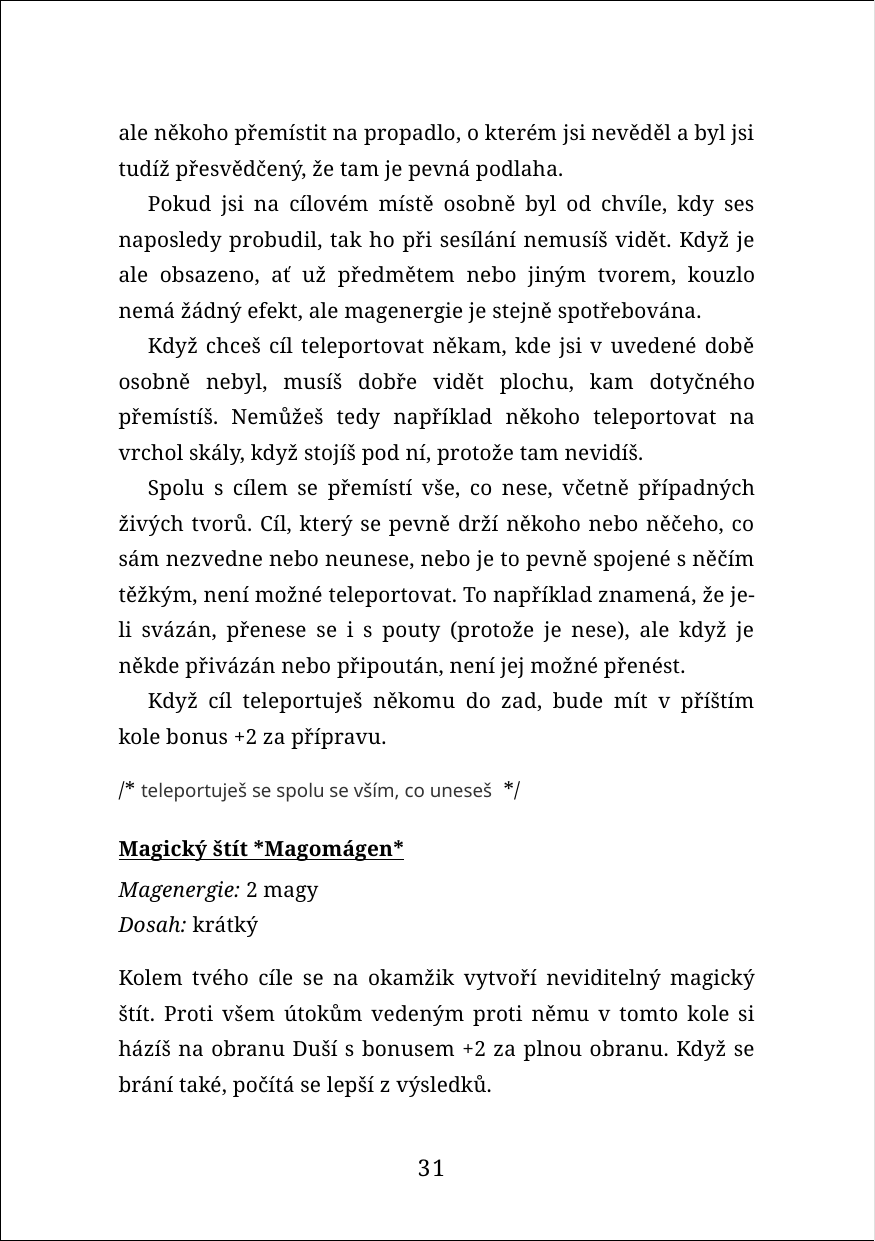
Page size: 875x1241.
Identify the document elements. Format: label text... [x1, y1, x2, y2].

text ale někoho přemístit na propadlo, o kterém jsi nevěděl a byl jsi tudíž přesvědčený, že tam je pevná podlaha. Pokud jsi na cílovém místě osobně byl od chvíle, kdy ses naposledy probudil, tak ho při sesílání nemusíš vidět. Když je ale obsazeno, ať už předmětem nebo jiným tvorem, kouzlo nemá žádný efekt, ale magenergie je stejně spotřebována. Když chceš cíl teleportovat někam, kde jsi v uvedené době osobně nebyl, musíš dobře vidět plochu, kam dotyčného přemístíš. Nemůžeš tedy například někoho teleportovat na vrchol skály, když stojíš pod ní, protože tam nevidíš. Spolu s cílem se přemístí vše, co nese, včetně případných živých tvorů. Cíl, který se pevně drží někoho nebo něčeho, co sám nezvedne nebo neunese, nebo je to pevně spojené s něčím těžkým, není možné teleportovat. To například znamená, že je-li svázán, přenese se i s pouty (protože je nese), ale když je někde přivázán nebo připoután, není jej možné přenést. Když cíl teleportuješ někomu do zad, bude mít v příštím kole bonus +2 za přípravu. [118, 118, 756, 751]
text /* teleportuješ se spolu se vším, co uneseš */ [118, 775, 756, 804]
text Magenergie: 2 magy Dosah: krátký [118, 875, 756, 939]
text Kolem tvého cíle se na okamžik vytvoří neviditelný magický štít. Proti všem útokům vedeným proti němu v tomto kole si házíš na obranu Duší s bonusem +2 za plnou obranu. Když se brání také, počítá se lepší z výsledků. [118, 963, 756, 1098]
subtitle Magický štít *Magomágen* [118, 834, 756, 863]
